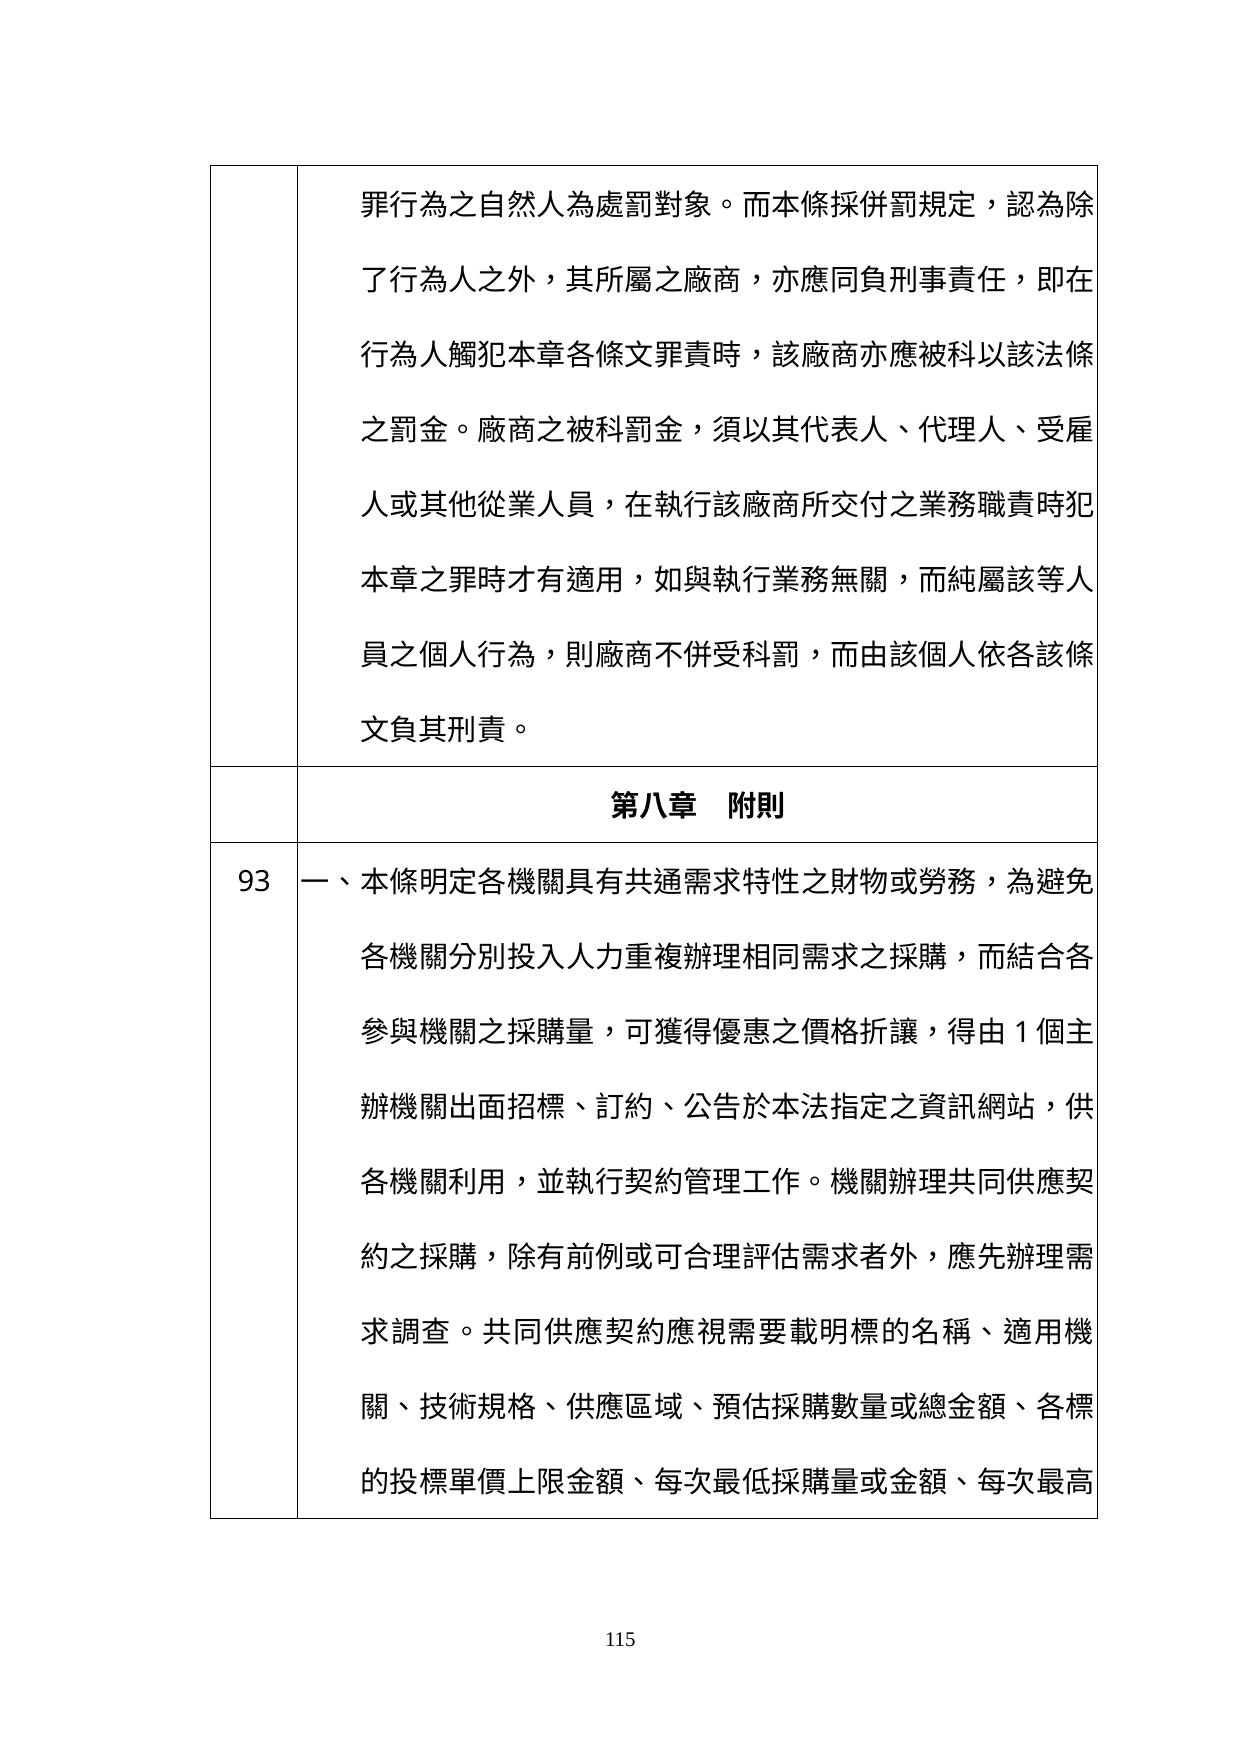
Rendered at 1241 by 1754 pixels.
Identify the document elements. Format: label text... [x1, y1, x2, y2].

table_cell 93 [211, 843, 297, 1518]
table_cell [211, 166, 297, 766]
table_cell 第八章 附則 [298, 767, 1097, 842]
table_cell 罪行為之自然人為處罰對象。而本條採併罰規定，認為除了行為人之外，其所屬之廠商，亦應同負刑事責任，即在行為人觸犯本章各條文罪責時，該廠商亦應被科以該法條之罰金。廠商之被科罰金，須以其代表人、代理人、受雇人或其他從業人員，在執行該廠商所交付之業務職責時犯本章之罪時才有適用，如與執行業務無關，而純屬該等人員之個人行為，則廠商不併受科罰，而由該個人依各該條文負其刑責。 [298, 166, 1097, 766]
table_cell 本條明定各機關具有共通需求特性之財物或勞務，為避免各機關分別投入人力重複辦理相同需求之採購，而結合各參與機關之採購量，可獲得優惠之價格折讓，得由1個主辦機關出面招標、訂約、公告於本法指定之資訊網站，供各機關利用，並執行契約管理工作。機關辦理共同供應契約之採購，除有前例或可合理評估需求者外，應先辦理需求調查。共同供應契約應視需要載明標的名稱、適用機關、技術規格、供應區域、預估採購數量或總金額、各標的投標單價上限金額、每次最低採購量或金額、每次最高 [298, 843, 1097, 1518]
table_cell [211, 767, 297, 842]
